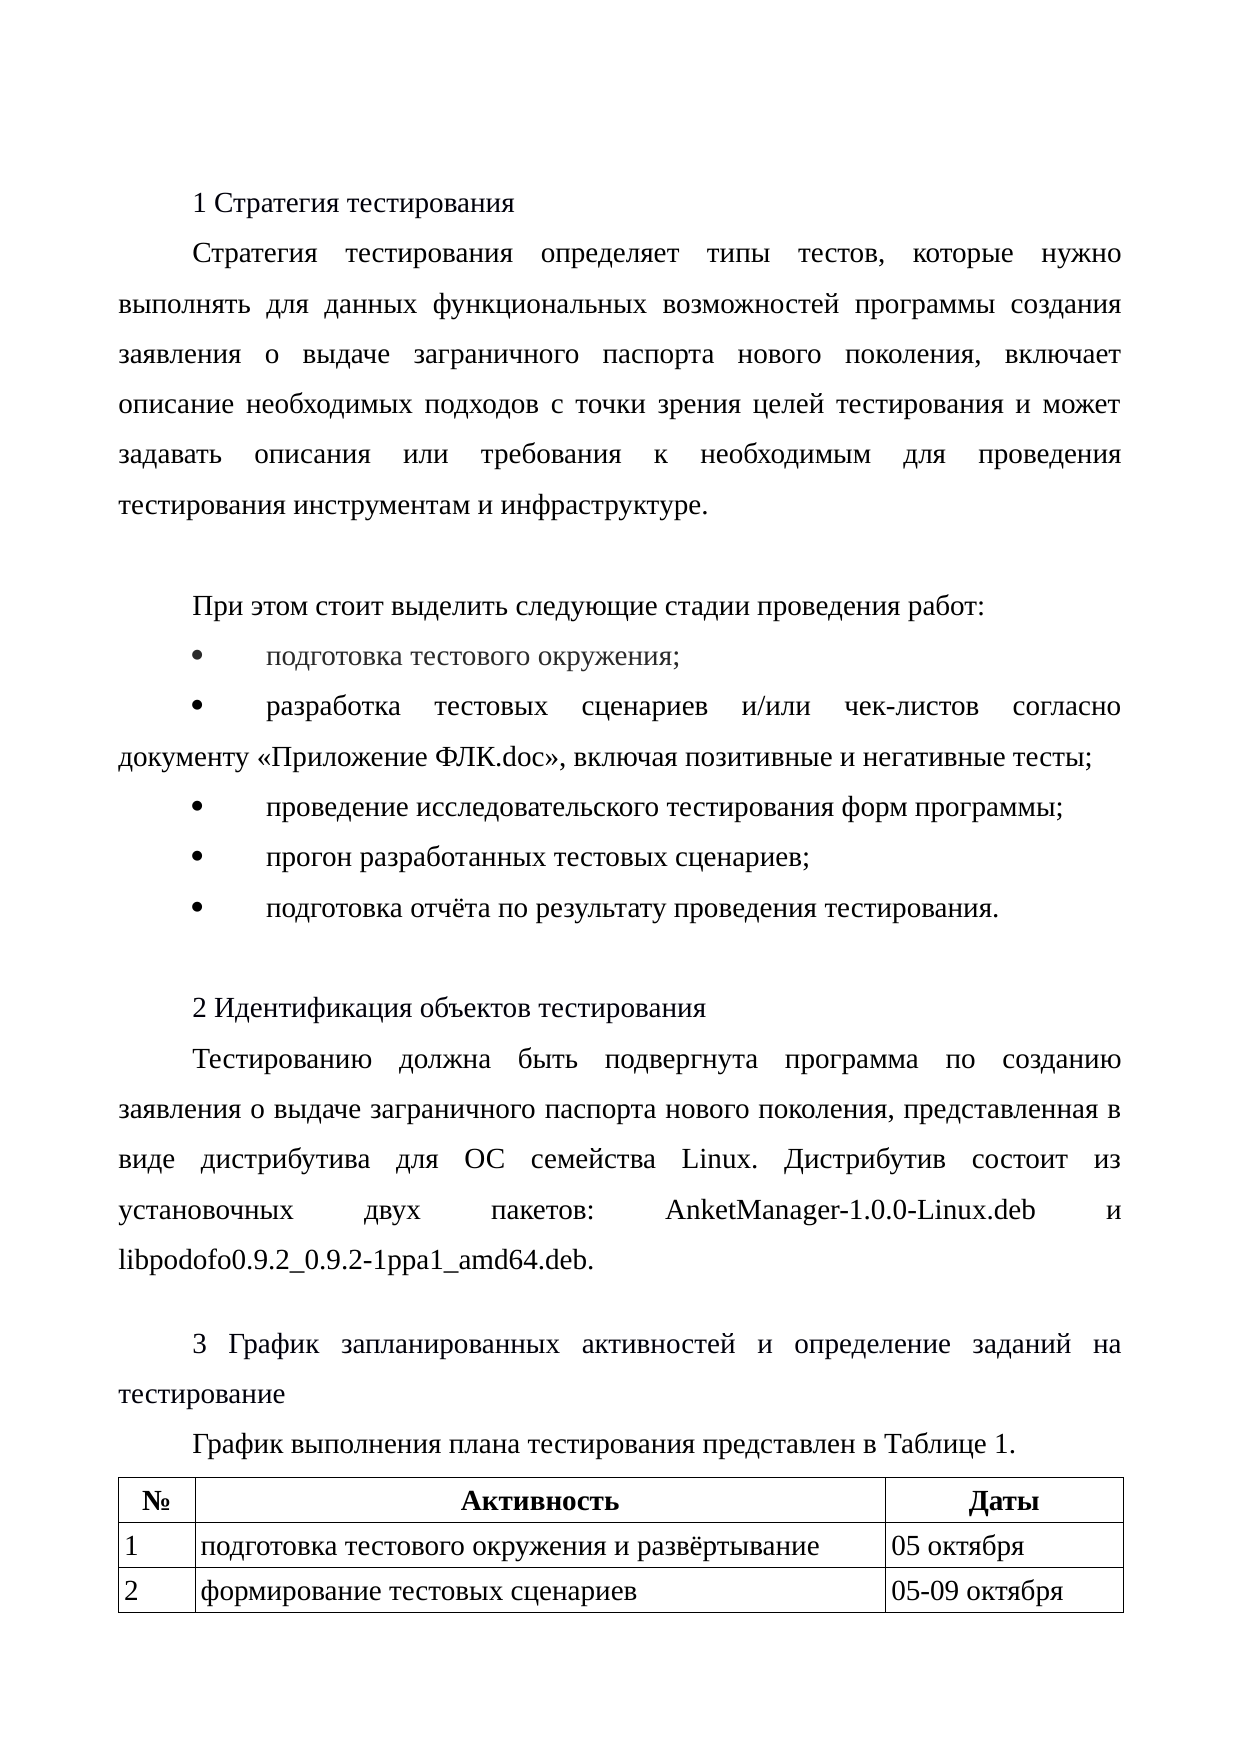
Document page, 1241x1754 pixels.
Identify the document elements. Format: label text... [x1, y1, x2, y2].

table_cell 2 [119, 1568, 195, 1612]
table_cell 05 октября [886, 1523, 1123, 1567]
subtitle 1 Стратегия тестирования [118, 185, 1122, 219]
table_header Активность [196, 1478, 885, 1522]
list разработка тестовых сценариев и/или чек-листов согласно документу «Приложение ФЛК.doc», включая позитивные и негативные тесты; [118, 688, 1122, 772]
text Стратегия тестирования определяет типы тестов, которые нужно выполнять для данных функциональных возможностей программы создания заявления о выдаче заграничного паспорта нового поколения, включает описание необходимых подходов с точки зрения целей тестирования и может задавать описания или требования к необходимым для проведения тестирования инструментам и инфраструктуре. [118, 235, 1122, 521]
table_cell 1 [119, 1523, 195, 1567]
subtitle 2 Идентификация объектов тестирования [118, 991, 1122, 1024]
text Тестированию должна быть подвергнута программа по созданию заявления о выдаче заграничного паспорта нового поколения, представленная в виде дистрибутива для ОС семейства Linux. Дистрибутив состоит из установочных двух пакетов: AnketManager-1.0.0-Linux.deb и libpodofo0.9.2_0.9.2-1ppa1_amd64.deb. [118, 1041, 1122, 1276]
list подготовка отчёта по результату проведения тестирования. [118, 890, 1122, 923]
text При этом стоит выделить следующие стадии проведения работ: [118, 588, 1122, 621]
list подготовка тестового окружения; [118, 638, 1122, 672]
table_header № [119, 1478, 195, 1522]
table_cell 05-09 октября [886, 1568, 1123, 1612]
list прогон разработанных тестовых сценариев; [118, 839, 1122, 873]
subtitle 3 График запланированных активностей и определение заданий на тестирование [118, 1326, 1122, 1410]
list проведение исследовательского тестирования форм программы; [118, 789, 1122, 823]
table_cell формирование тестовых сценариев [196, 1568, 885, 1612]
text График выполнения плана тестирования представлен в Таблице 1. [118, 1427, 1122, 1460]
table_header Даты [886, 1478, 1123, 1522]
table_cell подготовка тестового окружения и развёртывание [196, 1523, 885, 1567]
